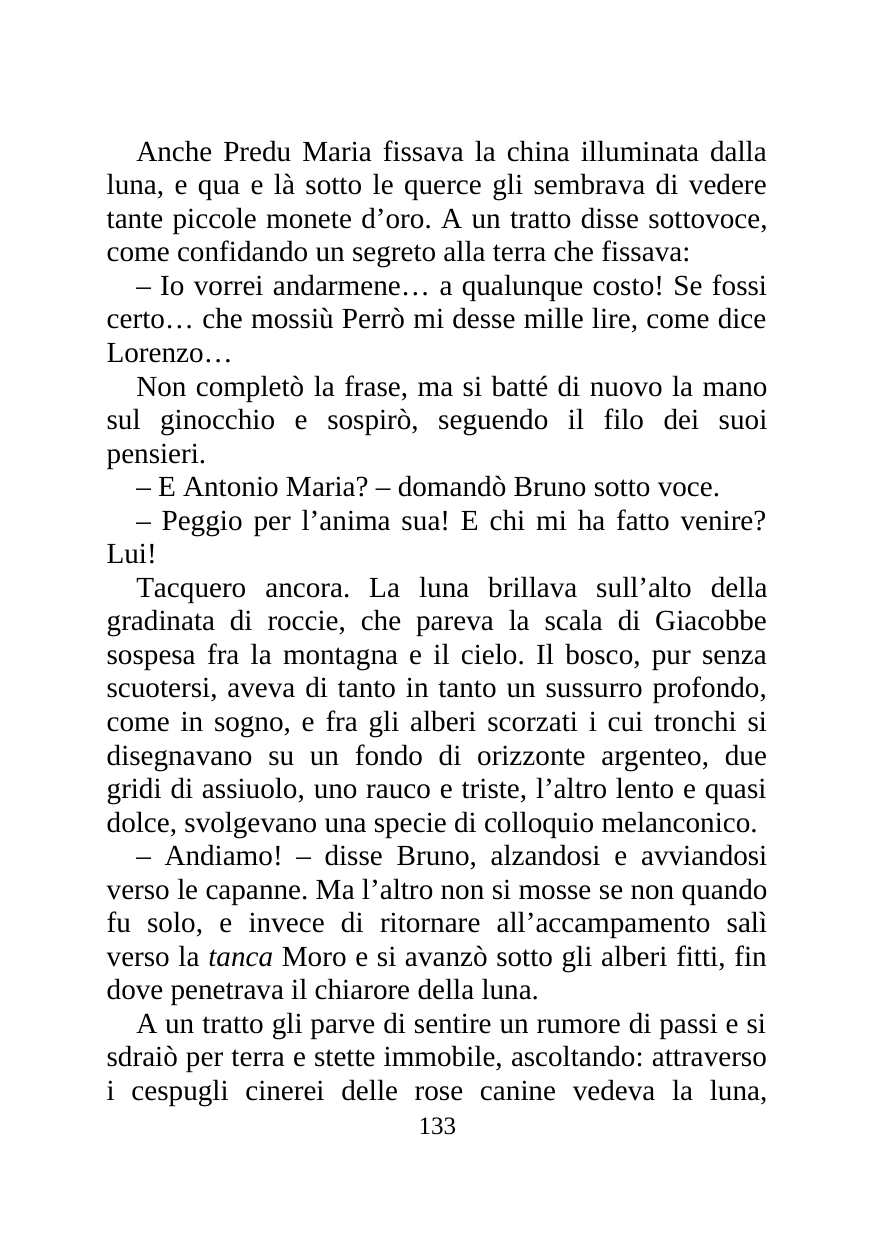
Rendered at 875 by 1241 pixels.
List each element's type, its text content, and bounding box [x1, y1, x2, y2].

text A un tratto gli parve di sentire un rumore di passi e si sdraiò per terra e stette immobile, ascoltando: attraverso i cespugli cinerei delle rose canine vedeva la luna, [106, 1006, 768, 1107]
text Non completò la frase, ma si batté di nuovo la mano sul ginocchio e sospirò, seguendo il filo dei suoi pensieri. [106, 369, 768, 469]
text – E Antonio Maria? – domandò Bruno sotto voce. [106, 469, 768, 503]
text – Andiamo! – disse Bruno, alzandosi e avviandosi verso le capanne. Ma l’altro non si mosse se non quando fu solo, e invece di ritornare all’accampamento salì verso la tanca Moro e si avanzò sotto gli alberi fitti, fin dove penetrava il chiarore della luna. [106, 838, 768, 1006]
text – Io vorrei andarmene… a qualunque costo! Se fossi certo… che mossiù Perrò mi desse mille lire, come dice Lorenzo… [106, 268, 768, 369]
text Tacquero ancora. La luna brillava sull’alto della gradinata di roccie, che pareva la scala di Giacobbe sospesa fra la montagna e il cielo. Il bosco, pur senza scuotersi, aveva di tanto in tanto un sussurro profondo, come in sogno, e fra gli alberi scorzati i cui tronchi si disegnavano su un fondo di orizzonte argenteo, due gridi di assiuolo, uno rauco e triste, l’altro lento e quasi dolce, svolgevano una specie di colloquio melanconico. [106, 570, 768, 838]
text – Peggio per l’anima sua! E chi mi ha fatto venire? Lui! [106, 503, 768, 570]
text Anche Predu Maria fissava la china illuminata dalla luna, e qua e là sotto le querce gli sembrava di vedere tante piccole monete d’oro. A un tratto disse sottovoce, come confidando un segreto alla terra che fissava: [106, 134, 768, 268]
